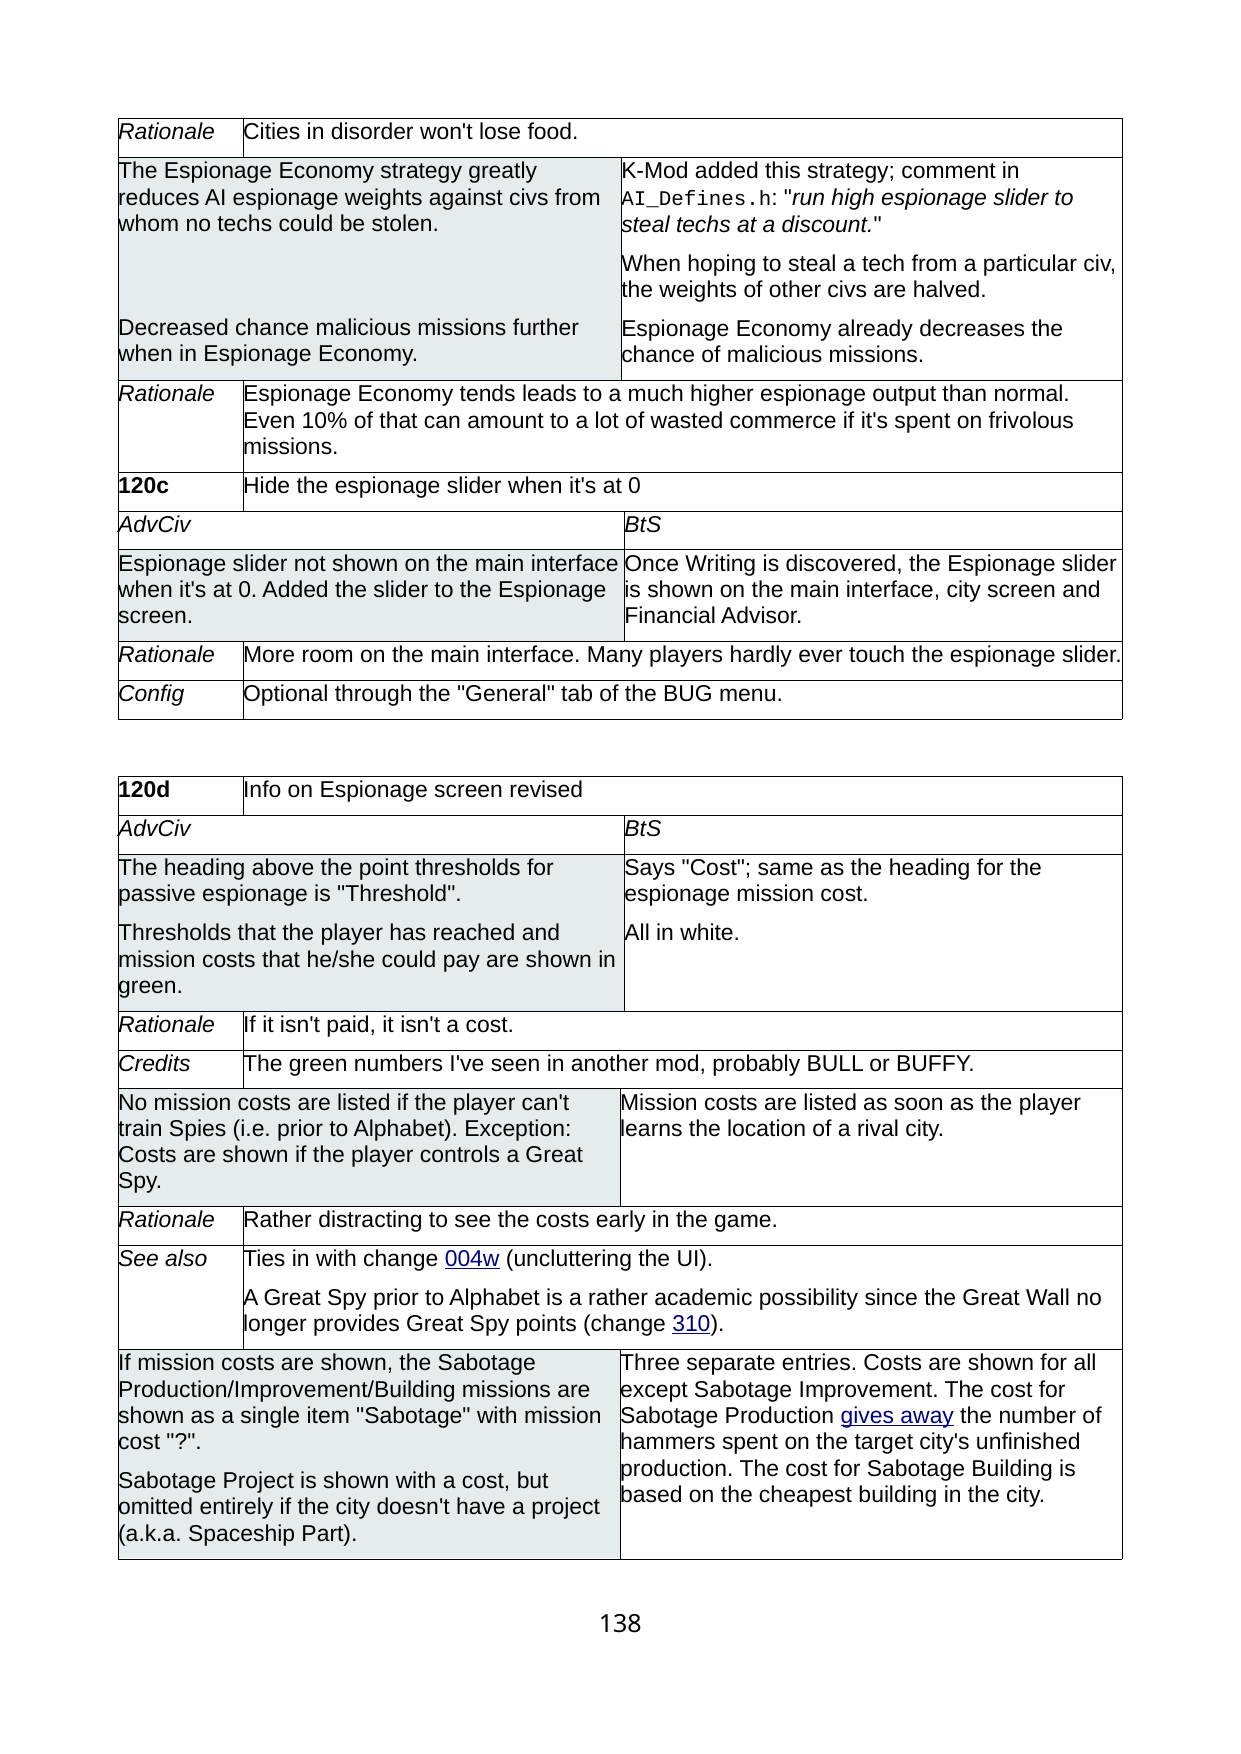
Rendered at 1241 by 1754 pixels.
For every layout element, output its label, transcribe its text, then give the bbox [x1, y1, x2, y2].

table_cell Config [119, 681, 243, 719]
table_cell Ties in with change 004w (uncluttering the UI). A Great Spy prior to Alphabet is a rather academic possibility since the Great Wall no longer provides Great Spy points (change 310). [244, 1246, 1122, 1349]
table_cell Rationale [119, 1012, 243, 1049]
table_cell Three separate entries. Costs are shown for all except Sabotage Improvement. The cost for Sabotage Production gives away the number of hammers spent on the target city's unfinished production. The cost for Sabotage Building is based on the cheapest building in the city. [621, 1350, 1122, 1558]
table_cell Says "Cost"; same as the heading for the espionage mission cost. All in white. [625, 855, 1122, 1011]
table_cell See also [119, 1246, 243, 1349]
table_cell Rationale [119, 119, 243, 157]
table_cell Rationale [119, 381, 243, 472]
table_cell Optional through the "General" tab of the BUG menu. [244, 681, 1122, 719]
table_cell AdvCiv [119, 512, 624, 549]
table_cell If it isn't paid, it isn't a cost. [244, 1012, 1122, 1049]
table_cell 120c [119, 473, 243, 511]
table_cell The green numbers I've seen in another mod, probably BULL or BUFFY. [244, 1051, 1122, 1088]
table_cell Rather distracting to see the costs early in the game. [244, 1207, 1122, 1245]
table_cell If mission costs are shown, the Sabotage Production/Improvement/Building missions are shown as a single item "Sabotage" with mission cost "?". Sabotage Project is shown with a cost, but omitted entirely if the city doesn't have a project (a.k.a. Spaceship Part). [119, 1350, 620, 1558]
table_cell Espionage slider not shown on the main interface when it's at 0. Added the slider to the Espionage screen. [119, 550, 624, 641]
table_cell No mission costs are listed if the player can't train Spies (i.e. prior to Alphabet). Exception: Costs are shown if the player controls a Great Spy. [119, 1089, 620, 1206]
table_cell Rationale [119, 1207, 243, 1245]
table_cell Rationale [119, 642, 243, 680]
table_header Info on Espionage screen revised [244, 777, 1122, 815]
table_cell Mission costs are listed as soon as the player learns the location of a rival city. [621, 1089, 1122, 1206]
table_cell AdvCiv [119, 816, 624, 854]
table_cell More room on the main interface. Many players hardly ever touch the espionage slider. [244, 642, 1122, 680]
table_cell Hide the espionage slider when it's at 0 [244, 473, 1122, 511]
table_cell Credits [119, 1051, 243, 1088]
table_cell K-Mod added this strategy; comment in AI_Defines.h: "run high espionage slider to steal techs at a discount." When hoping to steal a tech from a particular civ, the weights of other civs are halved. Espionage Economy already decreases the chance of malicious missions. [622, 158, 1122, 380]
table_cell BtS [625, 816, 1122, 854]
table_cell The Espionage Economy strategy greatly reduces AI espionage weights against civs from whom no techs could be stolen. Decreased chance malicious missions further when in Espionage Economy. [119, 158, 621, 380]
table_cell Once Writing is discovered, the Espionage slider is shown on the main interface, city screen and Financial Advisor. [625, 550, 1122, 641]
table_cell The heading above the point thresholds for passive espionage is "Threshold". Thresholds that the player has reached and mission costs that he/she could pay are shown in green. [119, 855, 624, 1011]
table_header 120d [119, 777, 243, 815]
table_cell Espionage Economy tends leads to a much higher espionage output than normal. Even 10% of that can amount to a lot of wasted commerce if it's spent on frivolous missions. [244, 381, 1122, 472]
table_cell BtS [625, 512, 1122, 549]
table_cell Cities in disorder won't lose food. [244, 119, 1122, 157]
